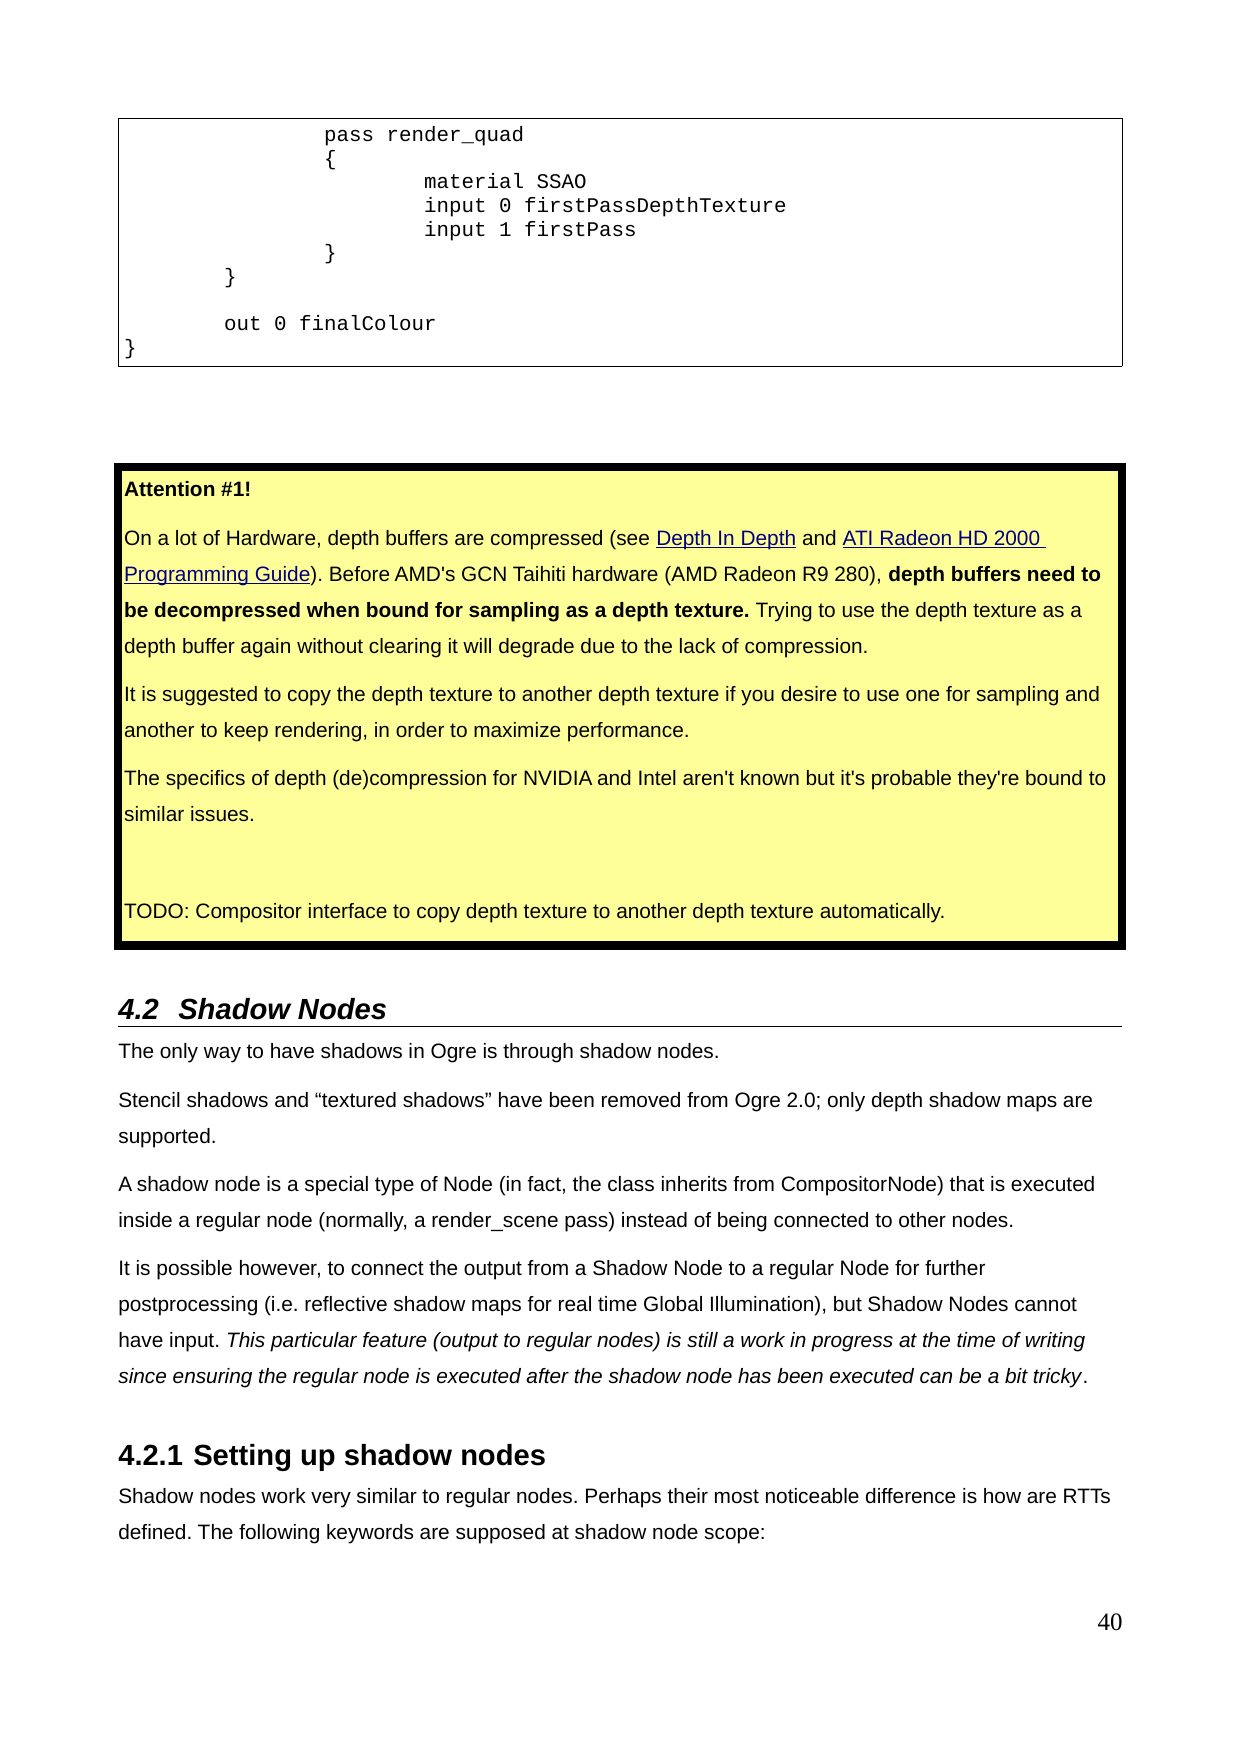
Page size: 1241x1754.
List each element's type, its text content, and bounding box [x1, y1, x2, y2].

text It is possible however, to connect the output from a Shadow Node to a regular Node for further postprocessing (i.e. reflective shadow maps for real time Global Illumination), but Shadow Nodes cannot have input. This particular feature (output to regular nodes) is still a work in progress at the time of writing since ensuring the regular node is executed after the shadow node has been executed can be a bit tricky. [118, 1256, 1122, 1388]
text Shadow nodes work very similar to regular nodes. Perhaps their most noticeable difference is how are RTTs defined. The following keywords are supposed at shadow node scope: [118, 1483, 1122, 1543]
text The only way to have shadows in Ogre is through shadow nodes. [118, 1039, 1122, 1063]
subtitle Shadow Nodes [118, 992, 1122, 1026]
table_header Attention #1! On a lot of Hardware, depth buffers are compressed (see Depth In Depth and ATI Radeon HD 2000 Programming Guide). Before AMD's GCN Taihiti hardware (AMD Radeon R9 280), depth buffers need to be decompressed when bound for sampling as a depth texture. Trying to use the depth texture as a depth buffer again without clearing it will degrade due to the lack of compression. It is suggested to copy the depth texture to another depth texture if you desire to use one for sampling and another to keep rendering, in order to maximize performance. The specifics of depth (de)compression for NVIDIA and Intel aren't known but it's probable they're bound to similar issues. TODO: Compositor interface to copy depth texture to another depth texture automatically. [122, 471, 1118, 941]
table_header pass render_quad { material SSAO input 0 firstPassDepthTexture input 1 firstPass } } out 0 finalColour } [119, 119, 1122, 366]
text Stencil shadows and “textured shadows” have been removed from Ogre 2.0; only depth shadow maps are supported. [118, 1087, 1122, 1147]
text A shadow node is a special type of Node (in fact, the class inherits from CompositorNode) that is executed inside a regular node (normally, a render_scene pass) instead of being connected to other nodes. [118, 1172, 1122, 1232]
subtitle Setting up shadow nodes [118, 1437, 1122, 1471]
